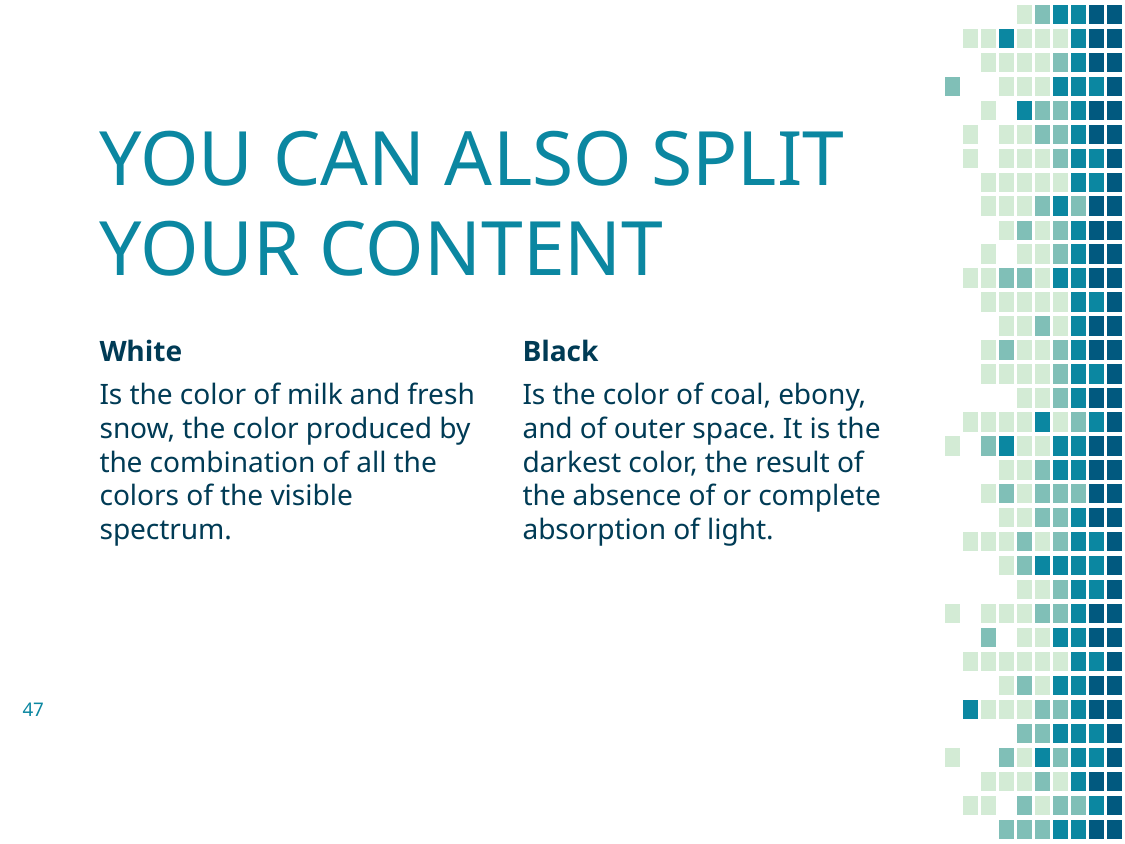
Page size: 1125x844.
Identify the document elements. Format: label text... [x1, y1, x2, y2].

title YOU CAN ALSO SPLIT YOUR CONTENT [88, 196, 921, 302]
list White Is the color of milk and fresh snow, the color produced by the combination of all the colors of the visible spectrum. [88, 322, 488, 703]
list Black Is the color of coal, ebony, and of outer space. It is the darkest color, the result of the absence of or complete absorption of light. [511, 322, 911, 703]
slide_number [11, 686, 79, 735]
